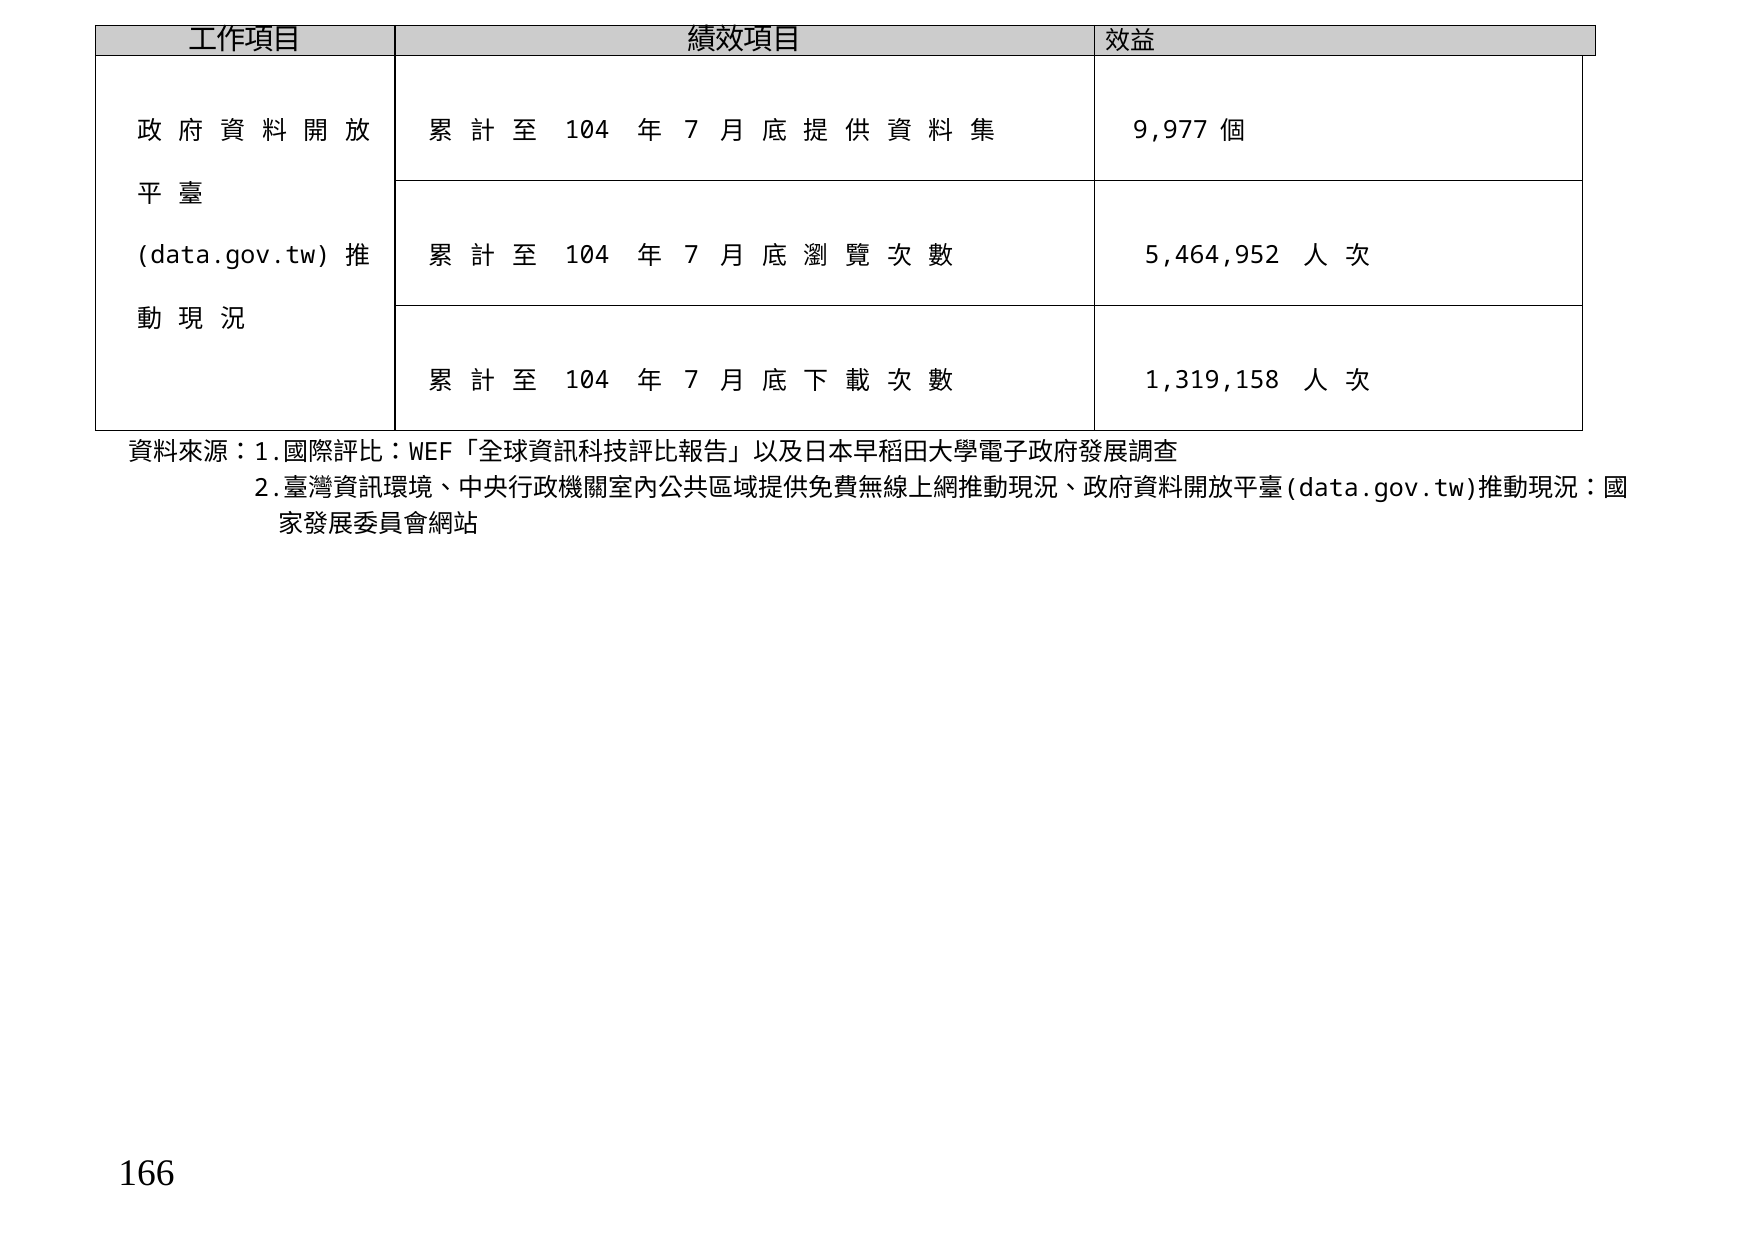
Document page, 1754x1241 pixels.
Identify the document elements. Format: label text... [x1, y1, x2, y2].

table_cell [1583, 56, 1595, 180]
table_cell 1,319,158人次 [1095, 306, 1582, 430]
text 2.臺灣資訊環境、中央行政機關室內公共區域提供免費無線上網推動現況、政府資料開放平臺(data.gov.tw)推動現況：國家發展委員會網站 [128, 467, 1628, 540]
table_cell 9,977個 [1095, 56, 1582, 180]
table_cell [1583, 180, 1595, 305]
table_cell 累計至104年7月底提供資料集 [396, 56, 1094, 180]
table_cell [1583, 305, 1595, 430]
table_cell 5,464,952人次 [1095, 181, 1582, 305]
table_cell 累計至104年7月底瀏覽次數 [396, 181, 1094, 305]
table_header 效益 [1095, 26, 1595, 55]
table_header 績效項目 [396, 26, 1094, 55]
table_header 工作項目 [96, 26, 394, 55]
table_cell 政府資料開放平臺(data.gov.tw)推動現況 [96, 56, 394, 430]
text 資料來源：1.國際評比：WEF「全球資訊科技評比報告」以及日本早稻田大學電子政府發展調查 [128, 431, 1628, 467]
table_cell 累計至104年7月底下載次數 [396, 306, 1094, 430]
